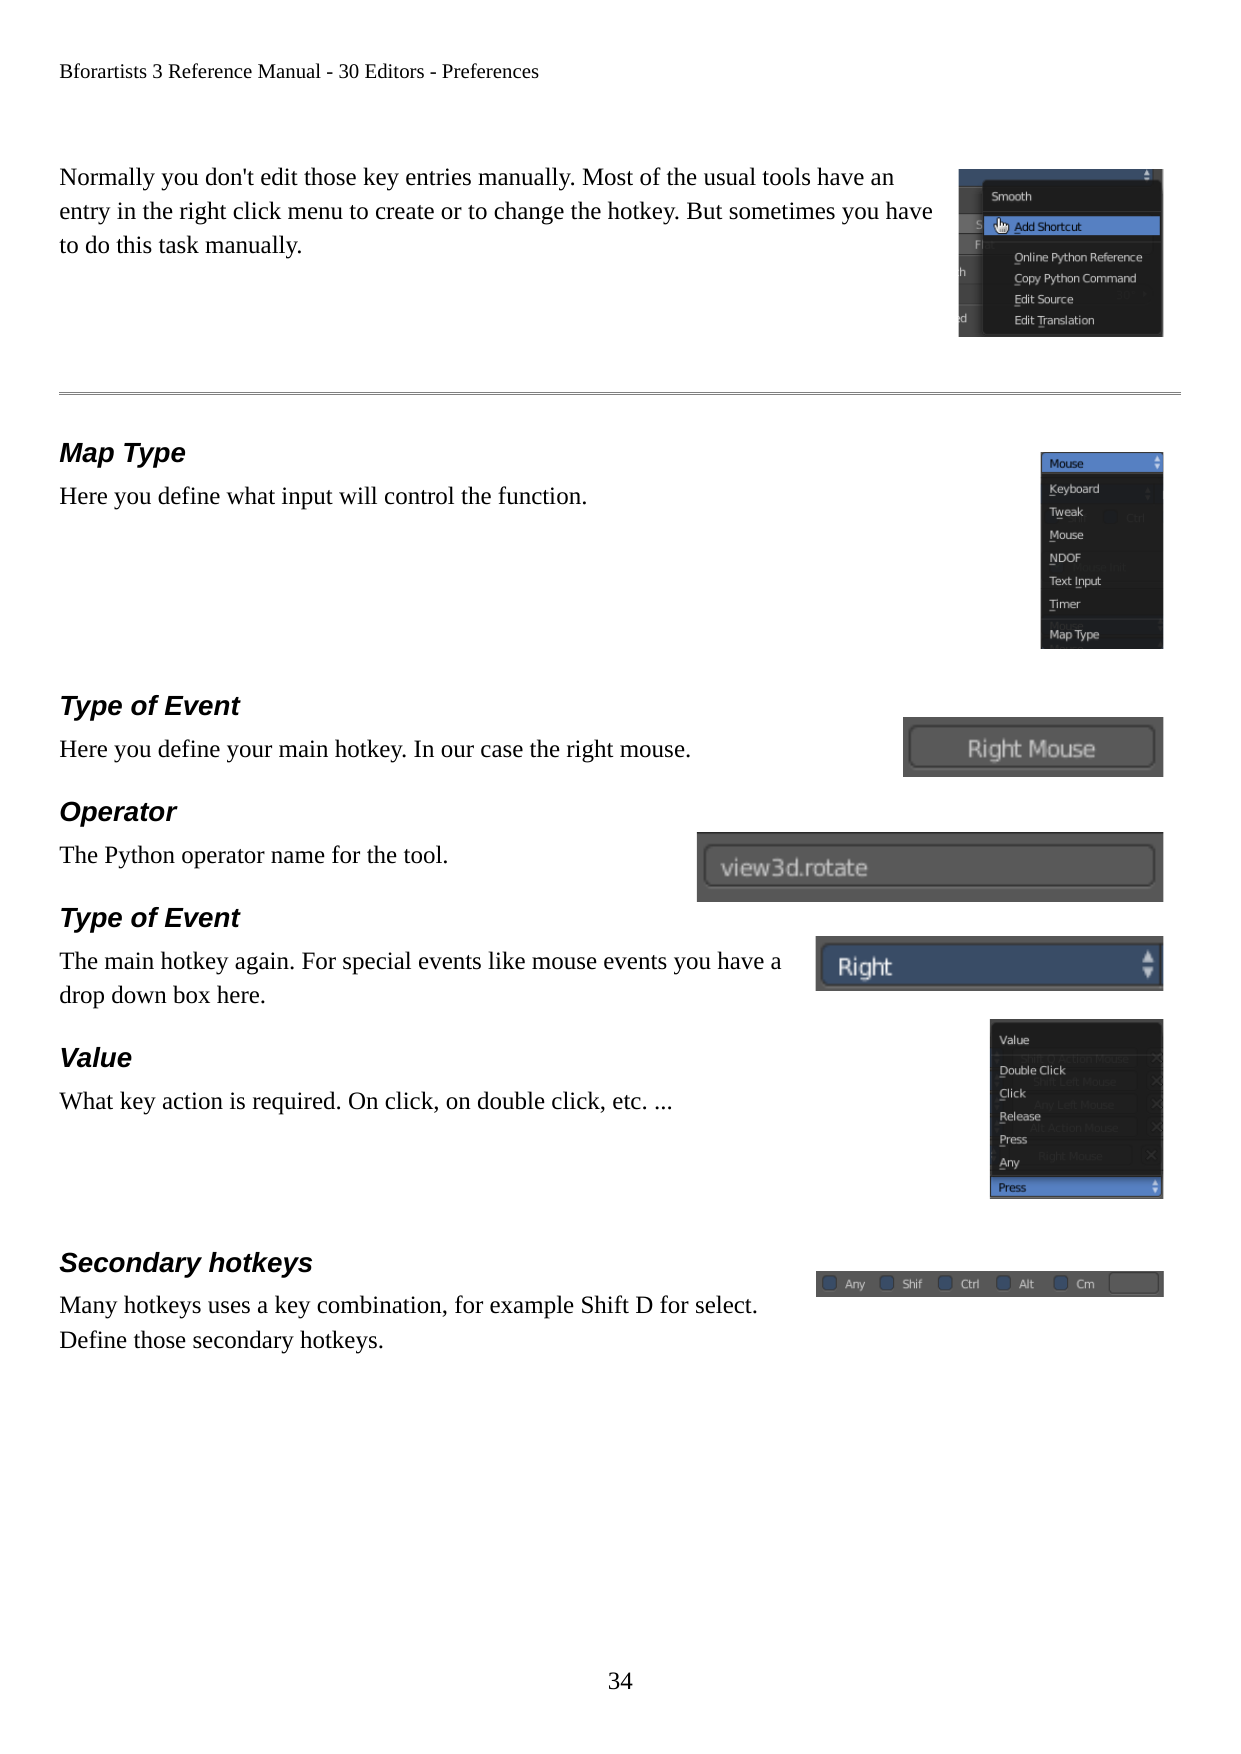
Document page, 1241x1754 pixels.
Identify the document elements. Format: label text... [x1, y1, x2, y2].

picture [1040, 452, 1164, 649]
subtitle Secondary hotkeys [59, 1246, 1181, 1278]
picture [989, 1019, 1164, 1199]
picture [816, 1271, 1164, 1297]
picture [903, 717, 1164, 777]
picture [815, 936, 1164, 991]
text The main hotkey again. For special events like mouse events you have a drop down box here. [59, 946, 1181, 1009]
text The Python operator name for the tool. [59, 840, 696, 869]
text What key action is required. On click, on double click, etc. ... [59, 1086, 989, 1115]
text Many hotkeys uses a key combination, for example Shift D for select. Define those secondary hotkeys. [59, 1290, 1181, 1353]
subtitle [1164, 1042, 1181, 1074]
text Normally you don't edit those key entries manually. Most of the usual tools have an entry in the right click menu to create or to change the hotkey. But sometimes you have to do this task manually. [59, 162, 1181, 259]
text Here you define your main hotkey. In our case the right mouse. [59, 734, 903, 763]
picture [958, 169, 1164, 337]
subtitle Operator [59, 796, 1181, 827]
subtitle Type of Event [59, 901, 1181, 933]
picture [696, 832, 1164, 902]
subtitle Type of Event [59, 689, 1181, 721]
subtitle Map Type [59, 436, 1181, 468]
subtitle Value [59, 1042, 989, 1074]
text Here you define what input will control the function. [59, 481, 1040, 509]
